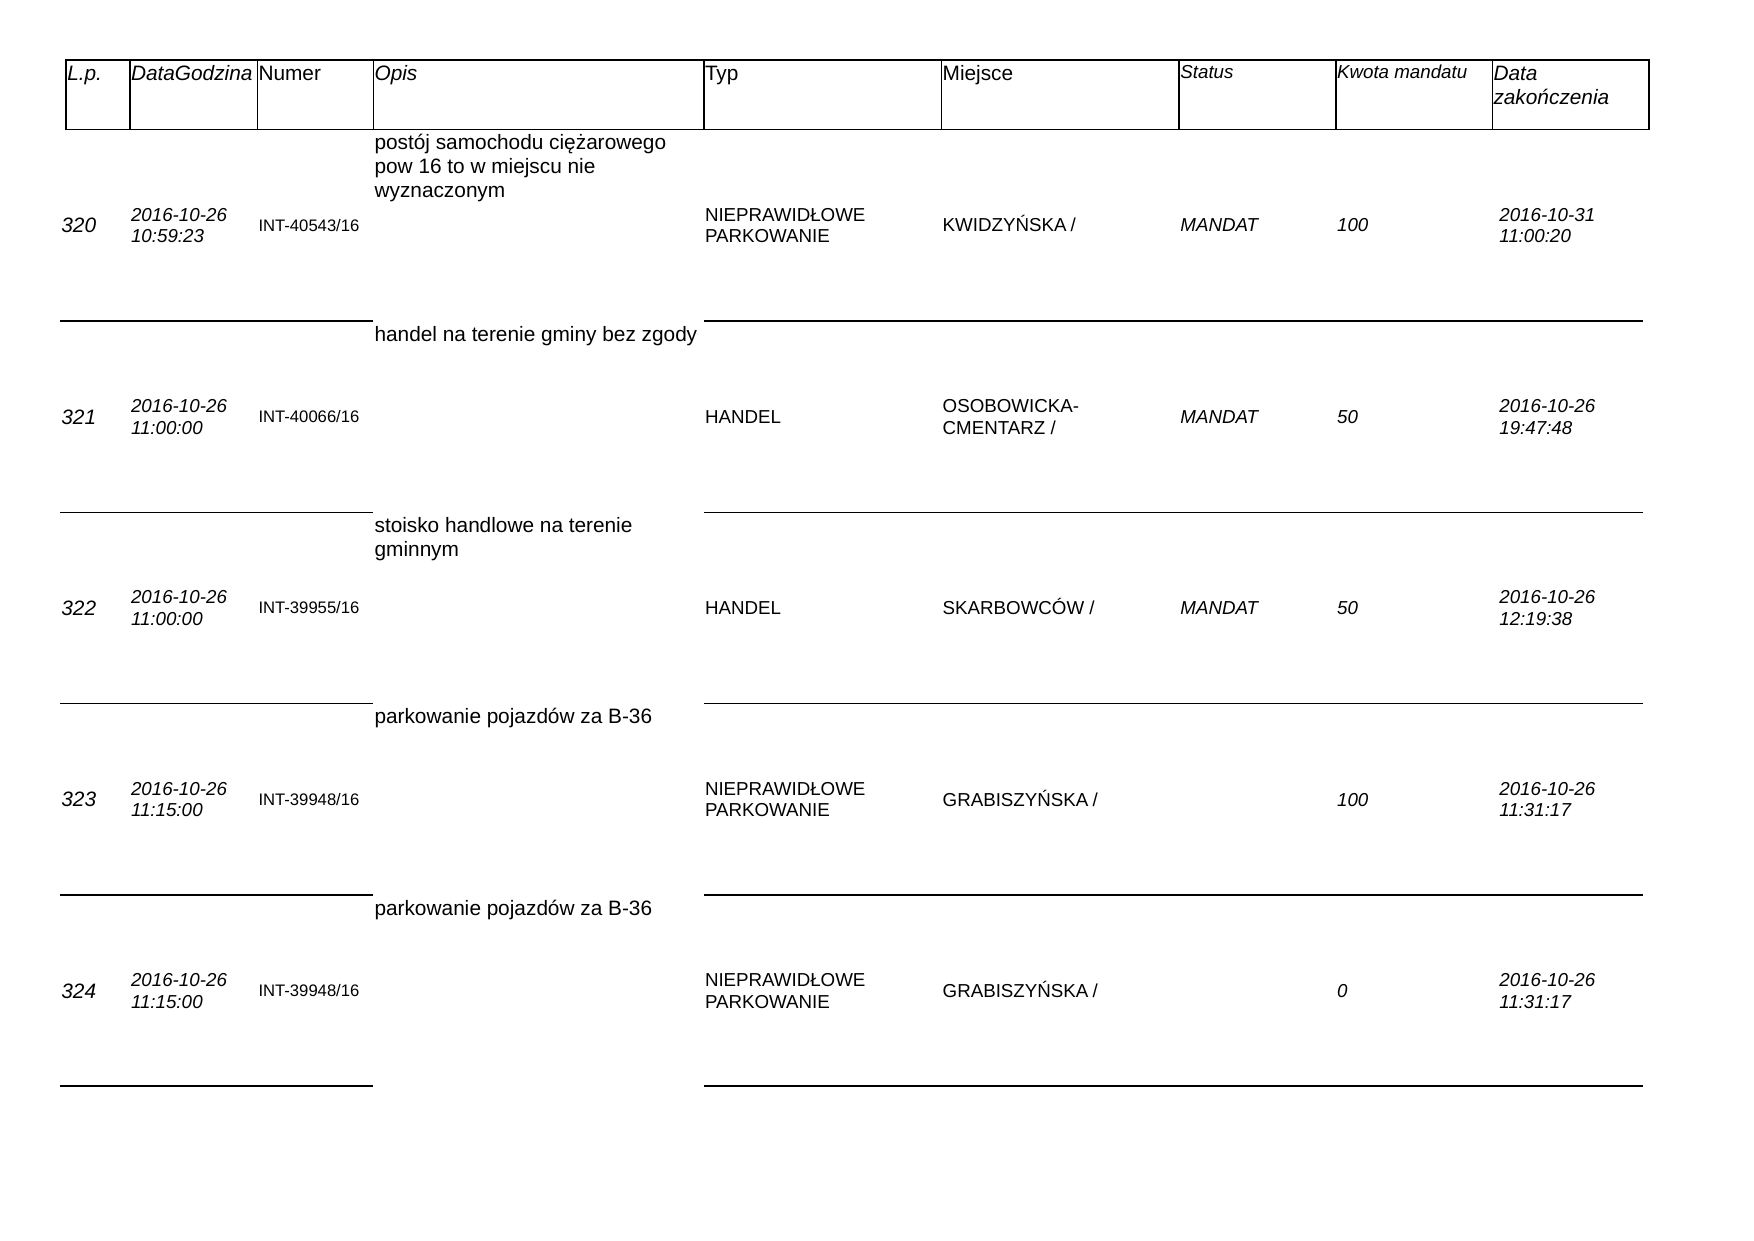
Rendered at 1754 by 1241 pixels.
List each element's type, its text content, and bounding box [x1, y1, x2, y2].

table_cell 50 [1336, 322, 1498, 511]
table_cell MANDAT [1179, 130, 1336, 320]
table_header Typ [705, 61, 941, 129]
table_cell 0 [1336, 896, 1498, 1085]
table_cell MANDAT [1179, 322, 1336, 511]
table_cell stoisko handlowe na terenie gminnym [373, 511, 704, 703]
table_cell INT-39955/16 [257, 513, 373, 703]
table_cell 2016-10-26 11:15:00 [130, 896, 257, 1085]
table_cell [1643, 320, 1649, 511]
table_cell 322 [60, 513, 130, 703]
table_cell parkowanie pojazdów za B-36 [373, 703, 704, 894]
table_cell KWIDZYŃSKA / [941, 130, 1179, 320]
table_cell 2016-10-26 19:47:48 [1498, 322, 1643, 511]
table_cell INT-39948/16 [257, 704, 373, 894]
table_cell NIEPRAWIDŁOWE PARKOWANIE [704, 896, 941, 1085]
table_cell HANDEL [704, 513, 941, 703]
table_cell 321 [60, 322, 130, 511]
table_cell 2016-10-26 12:19:38 [1498, 513, 1643, 703]
table_header Numer [258, 61, 373, 129]
table_cell parkowanie pojazdów za B-36 [373, 894, 704, 1085]
table_cell [1179, 896, 1336, 1085]
table_cell 320 [60, 129, 130, 320]
table_cell 2016-10-26 11:00:00 [130, 513, 257, 703]
table_cell [1179, 704, 1336, 894]
table_cell OSOBOWICKA-CMENTARZ / [941, 322, 1179, 511]
table_cell INT-40066/16 [257, 322, 373, 511]
table_cell 2016-10-26 11:00:00 [130, 322, 257, 511]
table_cell [1643, 703, 1649, 894]
table_header [60, 59, 65, 129]
table_cell GRABISZYŃSKA / [941, 896, 1179, 1085]
table_cell [1643, 130, 1649, 320]
table_cell [1643, 894, 1649, 1085]
table_cell 324 [60, 896, 130, 1085]
table_header DataGodzina [131, 61, 257, 129]
table_cell 2016-10-31 11:00:20 [1498, 130, 1643, 320]
table_cell 2016-10-26 11:31:17 [1498, 704, 1643, 894]
table_cell SKARBOWCÓW / [941, 513, 1179, 703]
table_header Opis [374, 61, 703, 129]
table_cell INT-40543/16 [257, 130, 373, 320]
table_cell INT-39948/16 [257, 896, 373, 1085]
table_cell 2016-10-26 11:15:00 [130, 704, 257, 894]
table_cell GRABISZYŃSKA / [941, 704, 1179, 894]
table_header Miejsce [942, 61, 1178, 129]
table_cell 100 [1336, 130, 1498, 320]
table_cell 50 [1336, 513, 1498, 703]
table_header Data zakończenia [1493, 61, 1648, 129]
table_header Status [1180, 61, 1335, 129]
table_cell NIEPRAWIDŁOWE PARKOWANIE [704, 704, 941, 894]
table_cell postój samochodu ciężarowego pow 16 to w miejscu nie wyznaczonym [373, 130, 704, 320]
table_header Kwota mandatu [1337, 61, 1492, 129]
table_cell 323 [60, 704, 130, 894]
table_cell handel na terenie gminy bez zgody [373, 320, 704, 511]
table_cell [1643, 511, 1649, 703]
table_cell MANDAT [1179, 513, 1336, 703]
table_cell NIEPRAWIDŁOWE PARKOWANIE [704, 130, 941, 320]
table_header L.p. [67, 61, 129, 129]
table_cell 100 [1336, 704, 1498, 894]
table_cell 2016-10-26 11:31:17 [1498, 896, 1643, 1085]
table_cell 2016-10-26 10:59:23 [130, 130, 257, 320]
table_cell HANDEL [704, 322, 941, 511]
